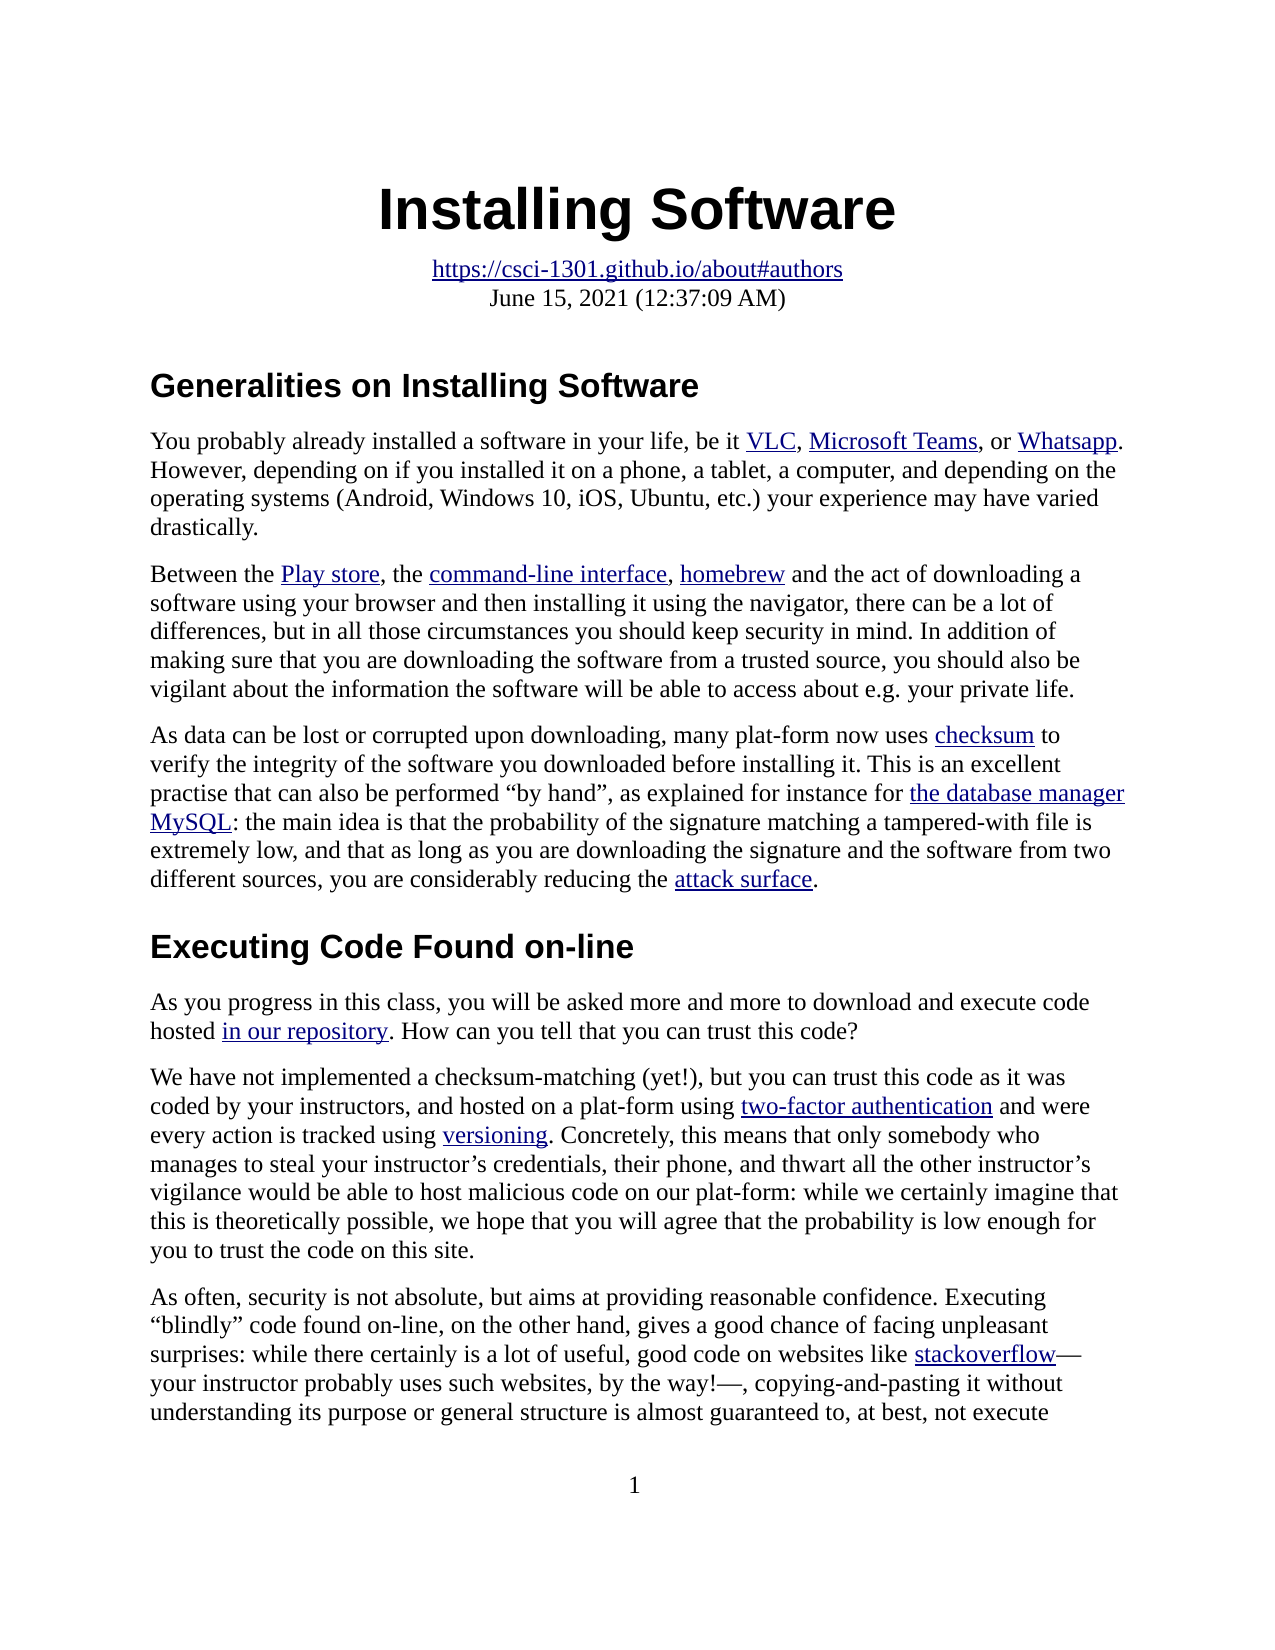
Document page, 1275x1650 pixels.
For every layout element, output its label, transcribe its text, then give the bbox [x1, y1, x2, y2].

text https://csci-1301.github.io/about#authors [150, 254, 1125, 283]
text We have not implemented a checksum-matching (yet!), but you can trust this code as it was coded by your instructors, and hosted on a plat-form using two-factor authentication and were every action is tracked using versioning. Concretely, this means that only somebody who manages to steal your instructor’s credentials, their phone, and thwart all the other instructor’s vigilance would be able to host malicious code on our plat-form: while we certainly imagine that this is theoretically possible, we hope that you will agree that the probability is low enough for you to trust the code on this site. [150, 1062, 1125, 1264]
text As often, security is not absolute, but aims at providing reasonable confidence. Executing “blindly” code found on-line, on the other hand, gives a good chance of facing unpleasant surprises: while there certainly is a lot of useful, good code on websites like stackoverflow—your instructor probably uses such websites, by the way!—, copying-and-pasting it without understanding its purpose or general structure is almost guaranteed to, at best, not execute [150, 1282, 1125, 1425]
text As you progress in this class, you will be asked more and more to download and execute code hosted in our repository. How can you tell that you can trust this code? [150, 987, 1125, 1044]
text Between the Play store, the command-line interface, homebrew and the act of downloading a software using your browser and then installing it using the navigator, there can be a lot of differences, but in all those circumstances you should keep security in mind. In addition of making sure that you are downloading the software from a trusted source, you should also be vigilant about the information the software will be able to access about e.g. your private life. [150, 559, 1125, 703]
text As data can be lost or corrupted upon downloading, many plat-form now uses checksum to verify the integrity of the software you downloaded before installing it. This is an excellent practise that can also be performed “by hand”, as explained for instance for the database manager MySQL: the main idea is that the probability of the signature matching a tampered-with file is extremely low, and that as long as you are downloading the signature and the software from two different sources, you are considerably reducing the attack surface. [150, 721, 1125, 893]
subtitle Executing Code Found on-line [150, 927, 1125, 966]
subtitle Generalities on Installing Software [150, 366, 1125, 404]
text June 15, 2021 (12:37:09 AM) [150, 283, 1125, 312]
text You probably already installed a software in your life, be it VLC, Microsoft Teams, or Whatsapp. However, depending on if you installed it on a phone, a tablet, a computer, and depending on the operating systems (Android, Windows 10, iOS, Ubuntu, etc.) your experience may have varied drastically. [150, 426, 1125, 541]
title Installing Software [150, 175, 1125, 242]
